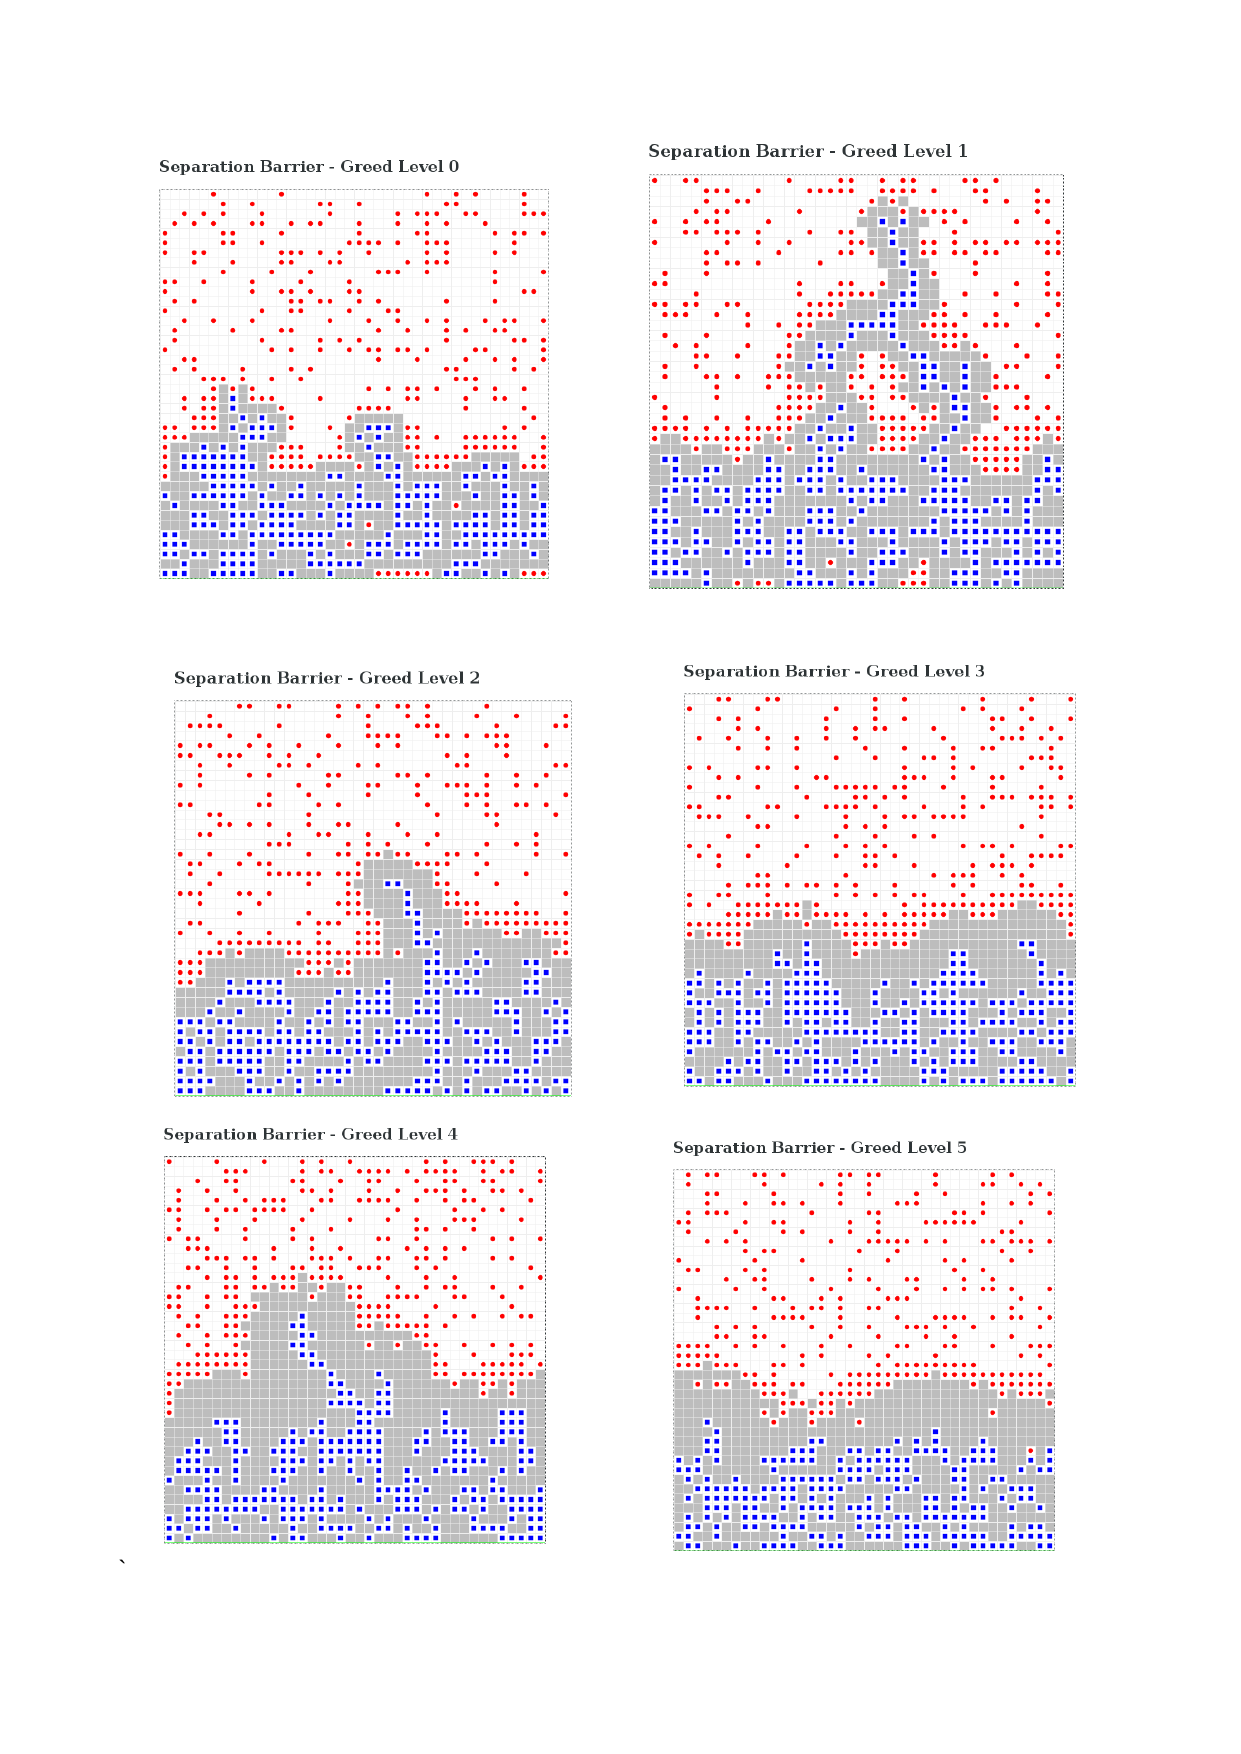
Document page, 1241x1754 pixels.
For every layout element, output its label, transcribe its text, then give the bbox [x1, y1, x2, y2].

picture [159, 1125, 555, 1549]
text ` [118, 656, 1122, 1584]
picture [679, 658, 1085, 1098]
picture [668, 1138, 1061, 1556]
picture [643, 135, 1076, 599]
picture [154, 156, 559, 591]
picture [169, 668, 583, 1104]
